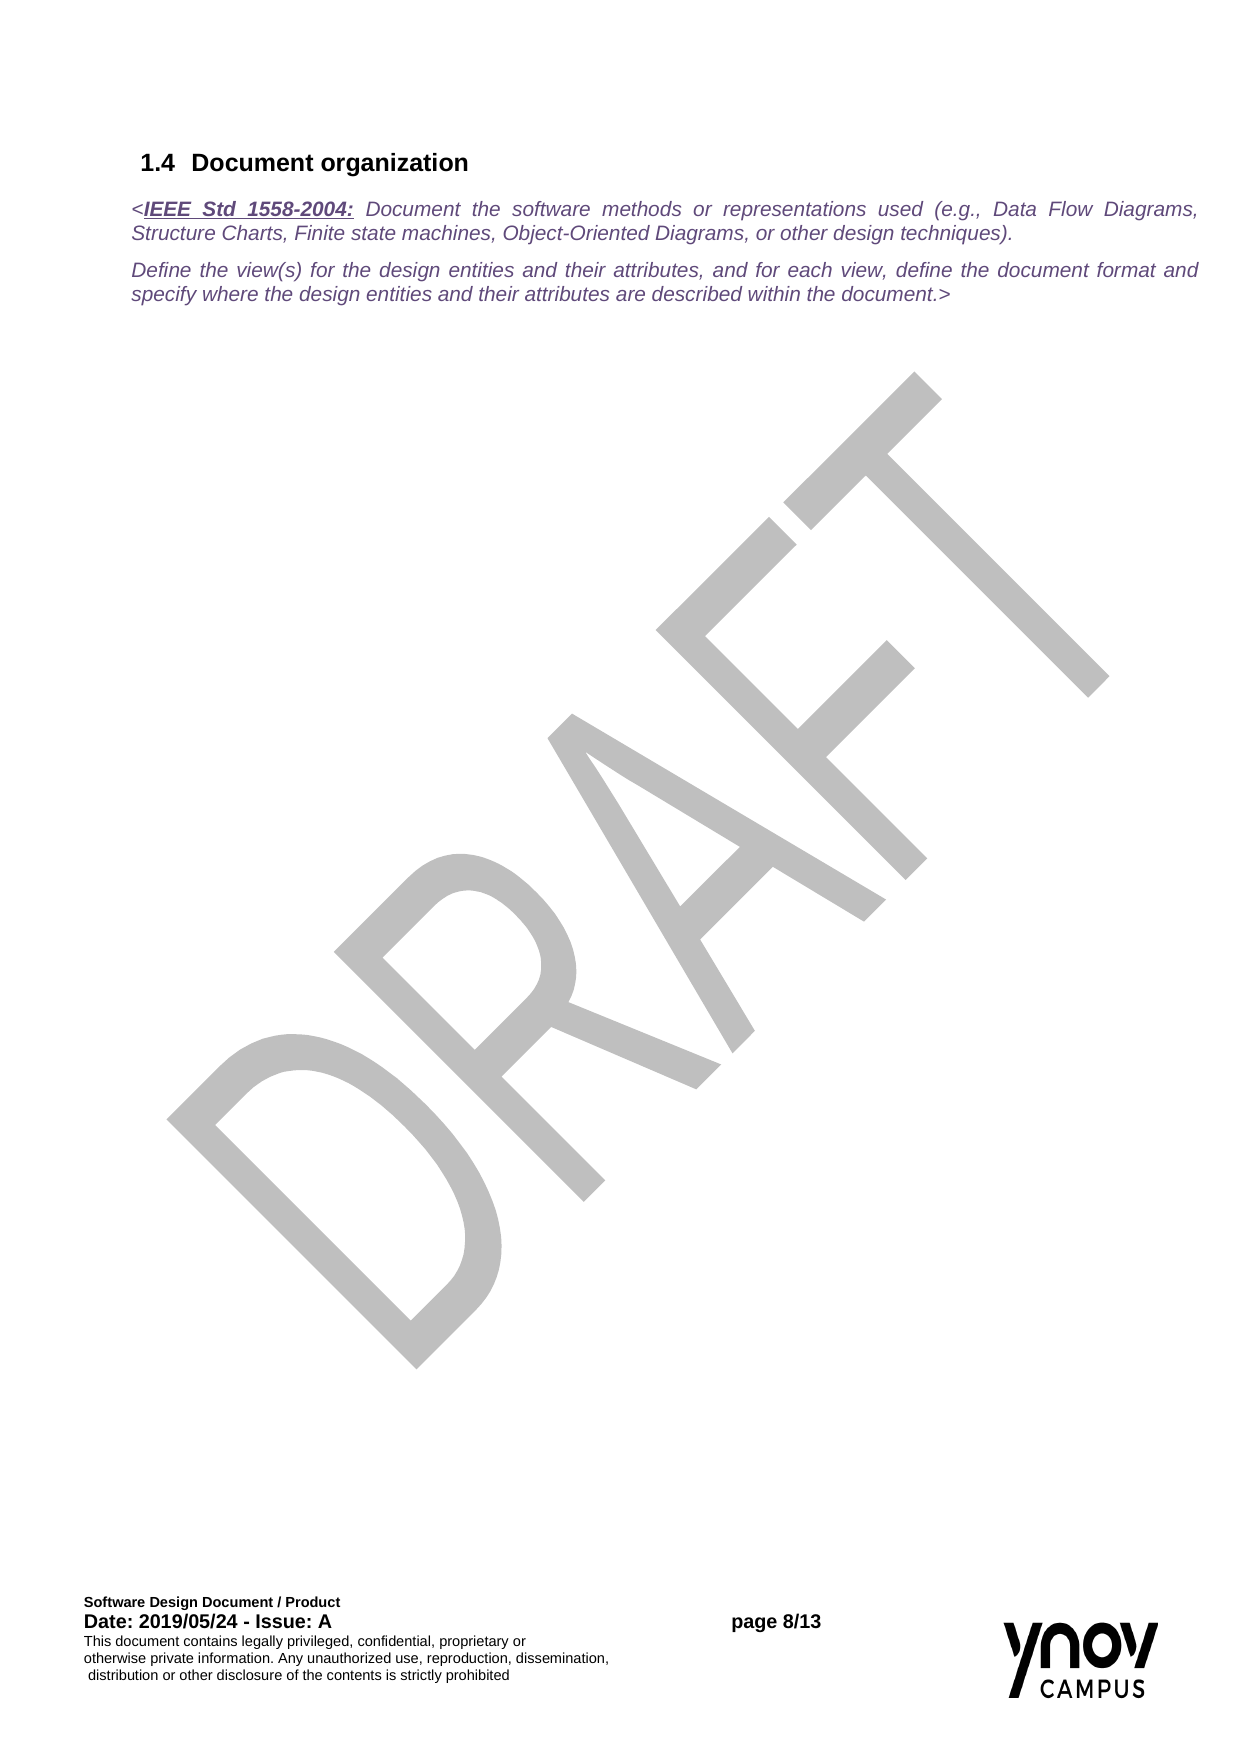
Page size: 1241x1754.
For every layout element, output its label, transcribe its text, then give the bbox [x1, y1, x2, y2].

subtitle Document organization [131, 148, 1200, 176]
text Define the view(s) for the design entities and their attributes, and for each view, define the document format and specify where the design entities and their attributes are described within the document.> [131, 258, 1200, 306]
picture [1002, 1613, 1158, 1705]
text <IEEE Std 1558-2004: Document the software methods or representations used (e.g., Data Flow Diagrams, Structure Charts, Finite state machines, Object-Oriented Diagrams, or other design techniques). [131, 197, 1200, 245]
